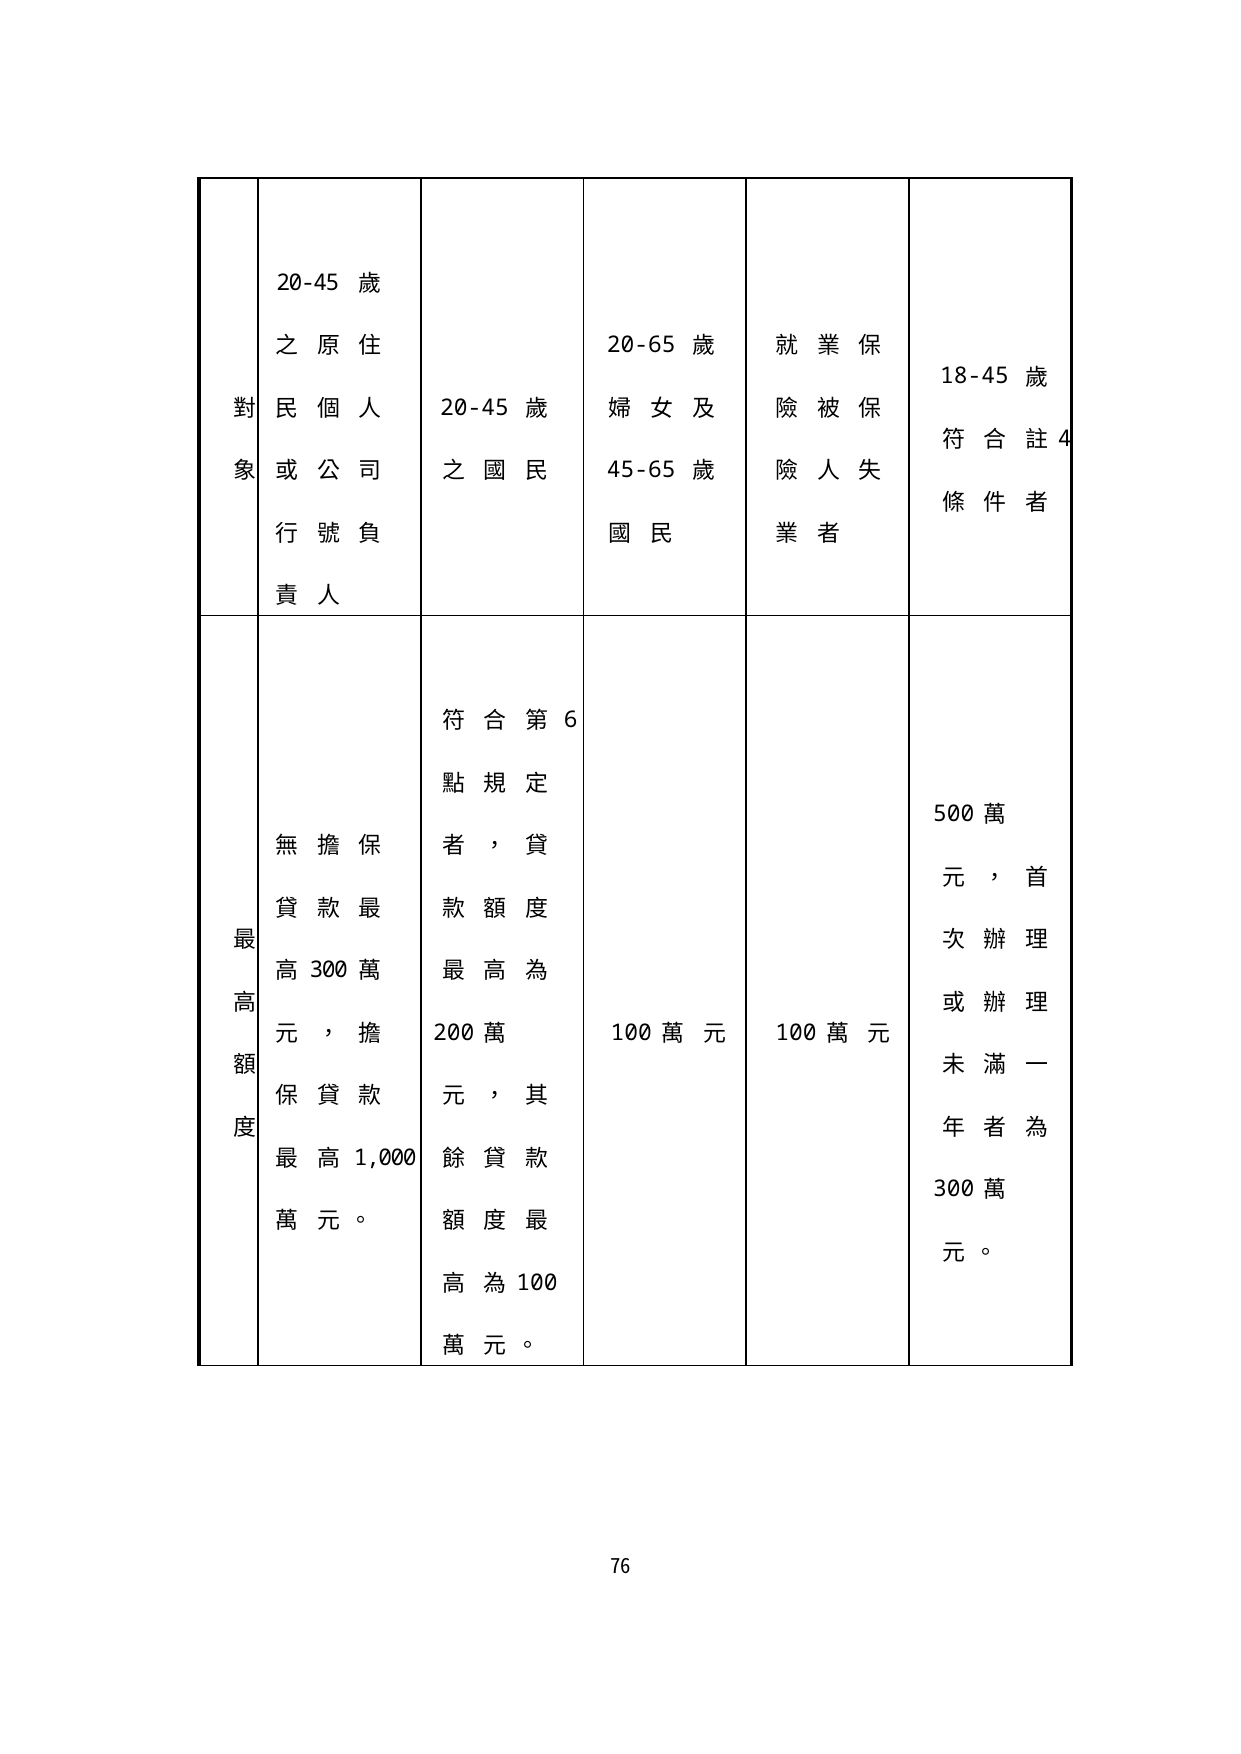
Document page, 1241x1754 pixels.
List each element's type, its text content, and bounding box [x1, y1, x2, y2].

table_cell 對象 [201, 179, 257, 615]
table_cell 20-45歲之國民 [422, 179, 583, 615]
table_cell 最高額度 [201, 616, 257, 1365]
table_cell 20-65歲婦女及45-65歲國民 [584, 179, 745, 615]
table_cell 100萬元 [584, 616, 745, 1365]
table_cell 20-45歲之原住民個人或公司行號負責人 [259, 179, 420, 615]
table_cell 500萬元，首次辦理或辦理未滿一年者為300萬元。 [910, 616, 1070, 1365]
table_cell 就業保險被保險人失業者 [747, 179, 908, 615]
table_cell 18-45歲符合註4條件者 [910, 179, 1070, 615]
table_cell 100萬元 [747, 616, 908, 1365]
table_cell 無擔保貸款最高300萬元，擔保貸款最高1,000萬元。 [259, 616, 420, 1365]
table_cell 符合第6點規定者，貸款額度最高為200萬元，其餘貸款額度最高為100萬元。 [422, 616, 583, 1365]
